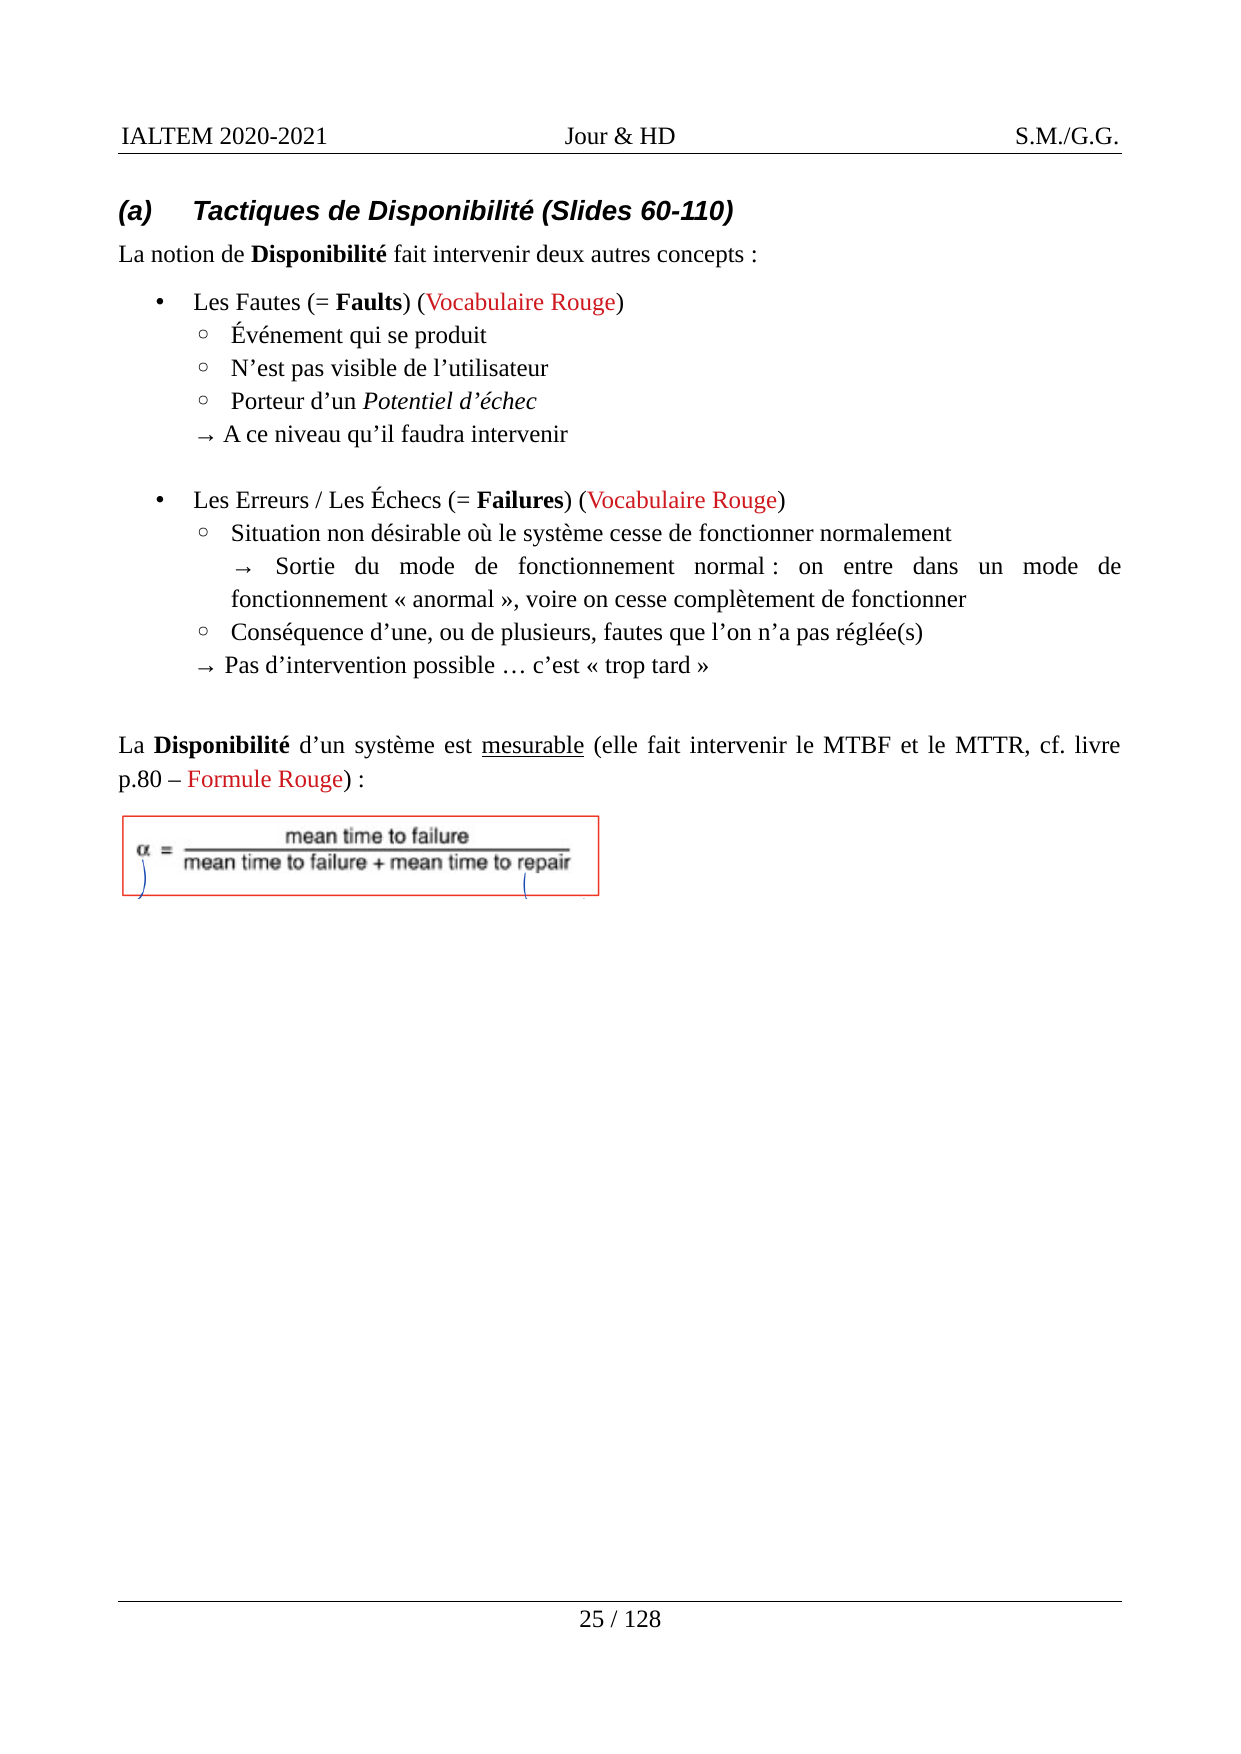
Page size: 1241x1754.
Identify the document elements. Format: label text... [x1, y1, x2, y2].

subtitle Tactiques de Disponibilité (Slides 60-110) [118, 195, 1122, 227]
list Événement qui se produit [193, 320, 1122, 348]
list → Sortie du mode de fonctionnement normal : on entre dans un mode de fonctionnement « anormal », voire on cesse complètement de fonctionner [193, 551, 1122, 613]
list Porteur d’un Potentiel d’échec [193, 386, 1122, 414]
list → A ce niveau qu’il faudra intervenir [156, 419, 1122, 448]
list Les Fautes (= Faults) (Vocabulaire Rouge) [156, 287, 1122, 316]
list N’est pas visible de l’utilisateur [193, 353, 1122, 382]
list Situation non désirable où le système cesse de fonctionner normalement [193, 518, 1122, 547]
list Les Erreurs / Les Échecs (= Failures) (Vocabulaire Rouge) [156, 485, 1122, 514]
text La Disponibilité d’un système est mesurable (elle fait intervenir le MTBF et le MTTR, cf. livre p.80 – Formule Rouge) : [118, 731, 1122, 792]
list Conséquence d’une, ou de plusieurs, fautes que l’on n’a pas réglée(s) [193, 617, 1122, 646]
picture [118, 811, 601, 899]
list → Pas d’intervention possible … c’est « trop tard » [156, 650, 1122, 679]
text La notion de Disponibilité fait intervenir deux autres concepts : [118, 239, 1122, 268]
